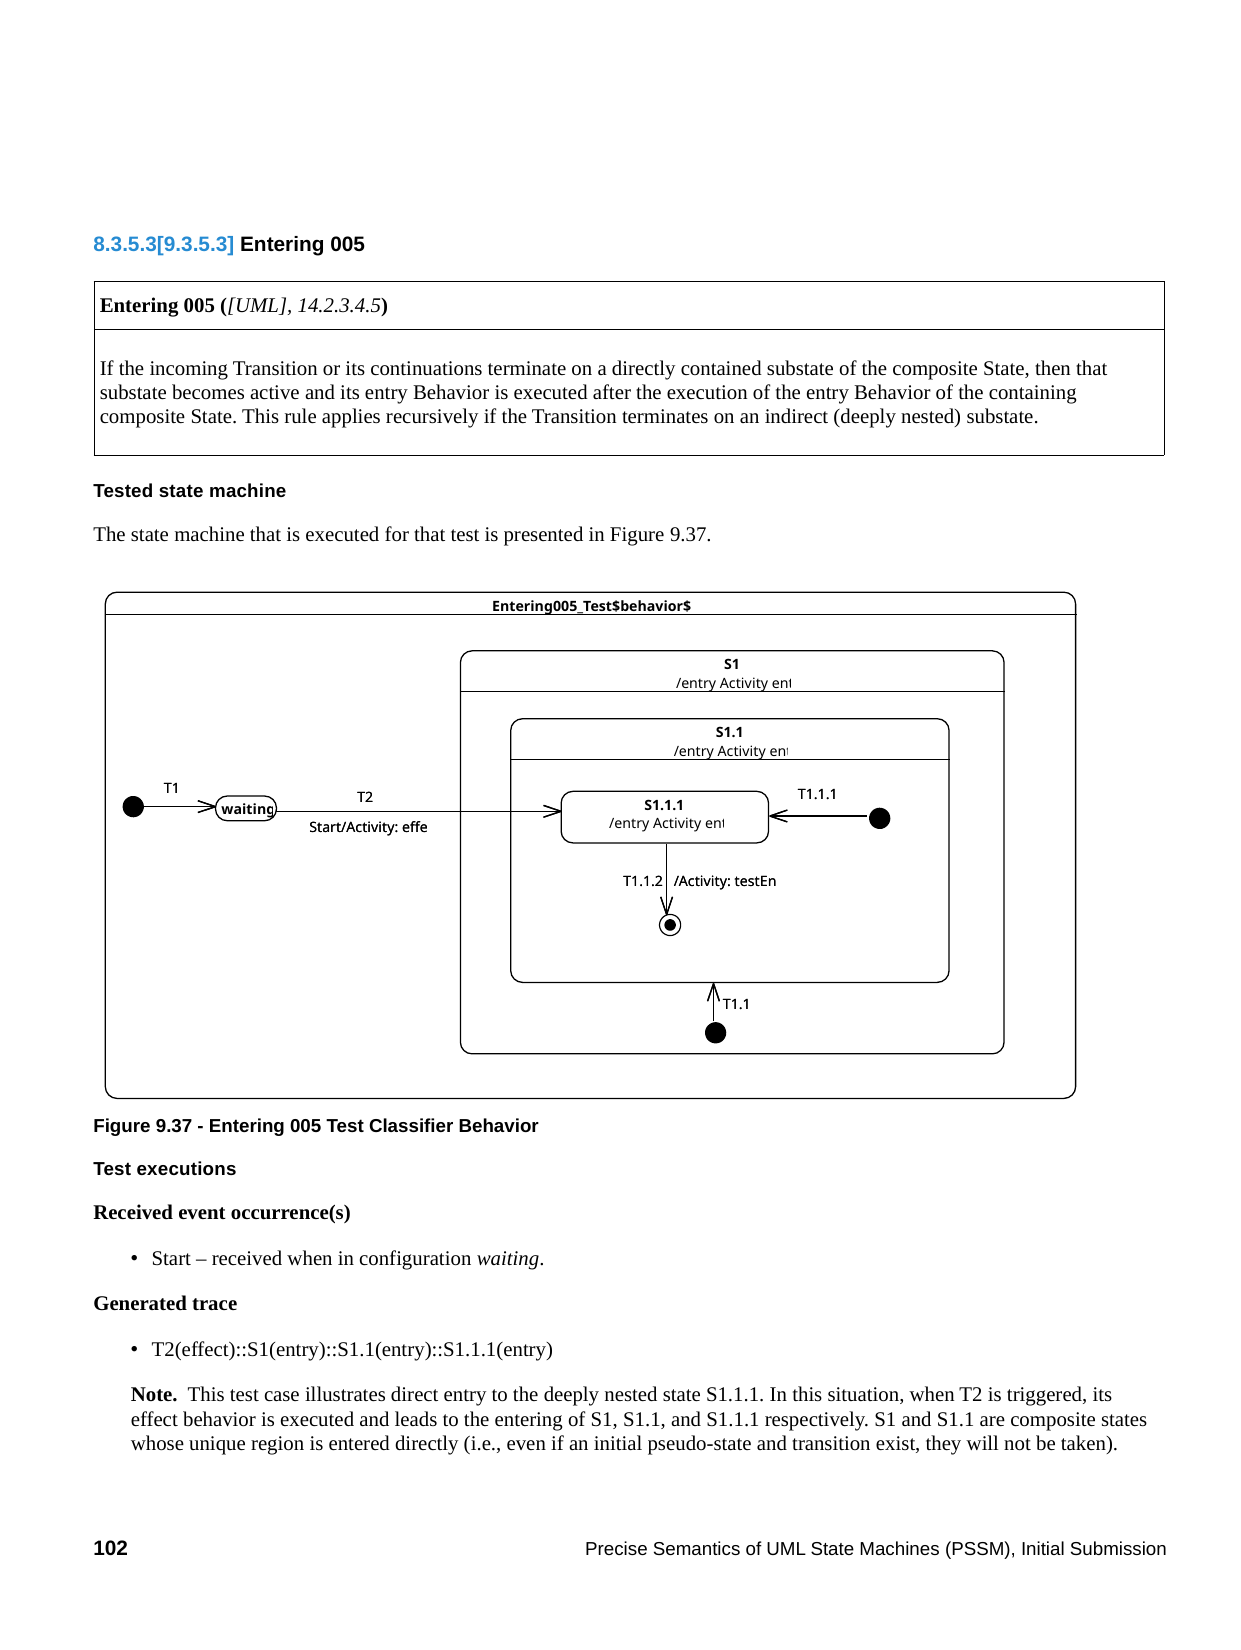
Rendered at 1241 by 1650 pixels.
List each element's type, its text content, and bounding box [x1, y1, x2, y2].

text Received event occurrence(s) [93, 1200, 1164, 1224]
table_header Entering 005 ([UML], 14.2.3.4.5) [95, 282, 1164, 329]
text Generated trace [93, 1291, 1164, 1315]
table_cell If the incoming Transition or its continuations terminate on a directly contained substate of the composite State, then that substate becomes active and its entry Behavior is executed after the execution of the entry Behavior of the containing composite State. This rule applies recursively if the Transition terminates on an indirect (deeply nested) substate. [95, 330, 1164, 454]
list Start – received when in configuration waiting. [131, 1245, 1164, 1270]
subtitle Entering 005 [93, 231, 1164, 256]
text The state machine that is executed for that test is presented in Figure 9.37. [93, 522, 1164, 546]
subtitle Tested state machine [93, 480, 1164, 501]
text Note. This test case illustrates direct entry to the deeply nested state S1.1.1. In this situation, when T2 is triggered, its effect behavior is executed and leads to the entering of S1, S1.1, and S1.1.1 respectively. S1 and S1.1 are composite states whose unique region is entered directly (i.e., even if an initial pseudo-state and transition exist, they will not be taken). [131, 1382, 1164, 1454]
subtitle Test executions [93, 567, 1164, 1179]
text Figure 9.37 - Entering 005 Test Classifier Behavior [93, 580, 1089, 1137]
list T2(effect)::S1(entry)::S1.1(entry)::S1.1.1(entry) [131, 1336, 1164, 1361]
